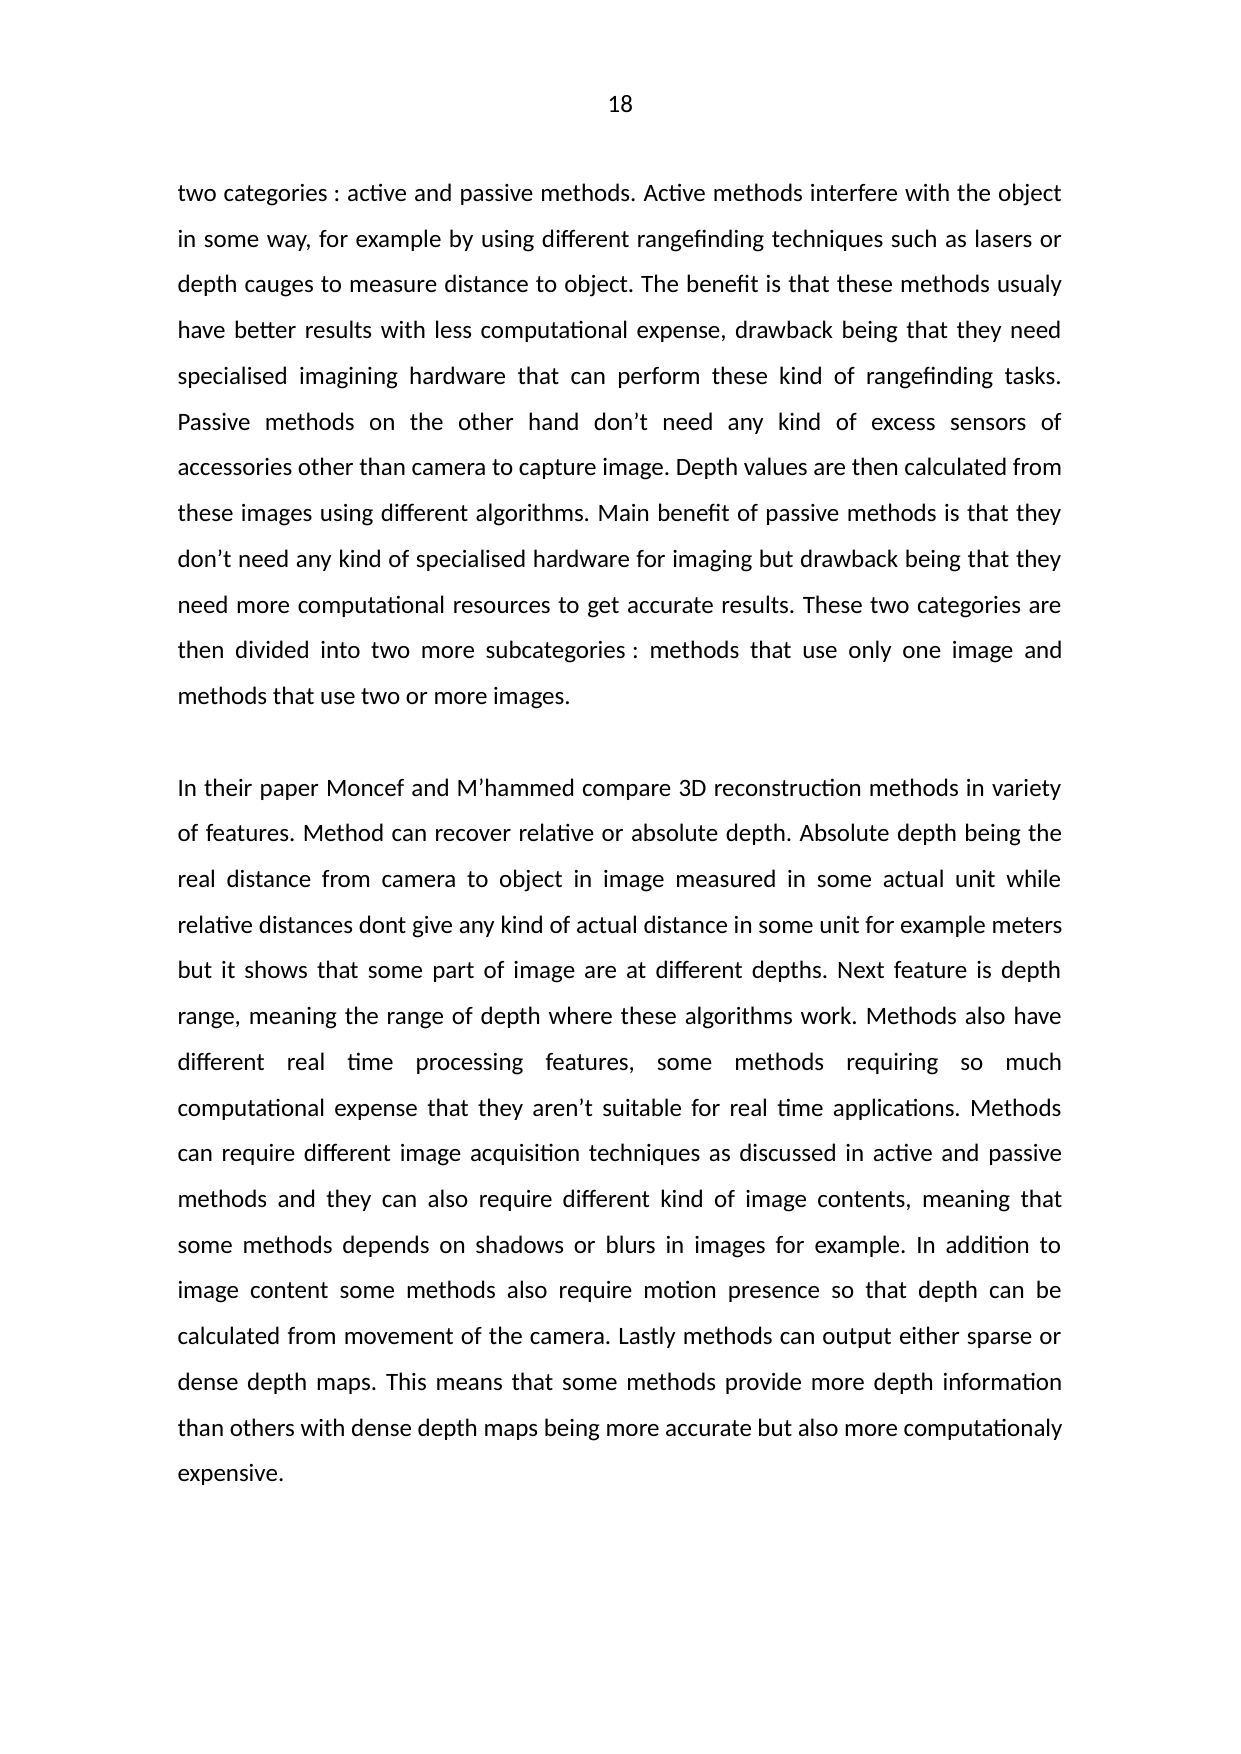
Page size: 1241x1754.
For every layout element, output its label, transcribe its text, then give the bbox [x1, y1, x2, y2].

text two categories : active and passive methods. Active methods interfere with the object in some way, for example by using different rangefinding techniques such as lasers or depth cauges to measure distance to object. The benefit is that these methods usualy have better results with less computational expense, drawback being that they need specialised imagining hardware that can perform these kind of rangefinding tasks. Passive methods on the other hand don’t need any kind of excess sensors of accessories other than camera to capture image. Depth values are then calculated from these images using different algorithms. Main benefit of passive methods is that they don’t need any kind of specialised hardware for imaging but drawback being that they need more computational resources to get accurate results. These two categories are then divided into two more subcategories : methods that use only one image and methods that use two or more images. [177, 177, 1063, 711]
text In their paper Moncef and M’hammed compare 3D reconstruction methods in variety of features. Method can recover relative or absolute depth. Absolute depth being the real distance from camera to object in image measured in some actual unit while relative distances dont give any kind of actual distance in some unit for example meters but it shows that some part of image are at different depths. Next feature is depth range, meaning the range of depth where these algorithms work. Methods also have different real time processing features, some methods requiring so much computational expense that they aren’t suitable for real time applications. Methods can require different image acquisition techniques as discussed in active and passive methods and they can also require different kind of image contents, meaning that some methods depends on shadows or blurs in images for example. In addition to image content some methods also require motion presence so that depth can be calculated from movement of the camera. Lastly methods can output either sparse or dense depth maps. This means that some methods provide more depth information than others with dense depth maps being more accurate but also more computationaly expensive. [177, 772, 1063, 1488]
